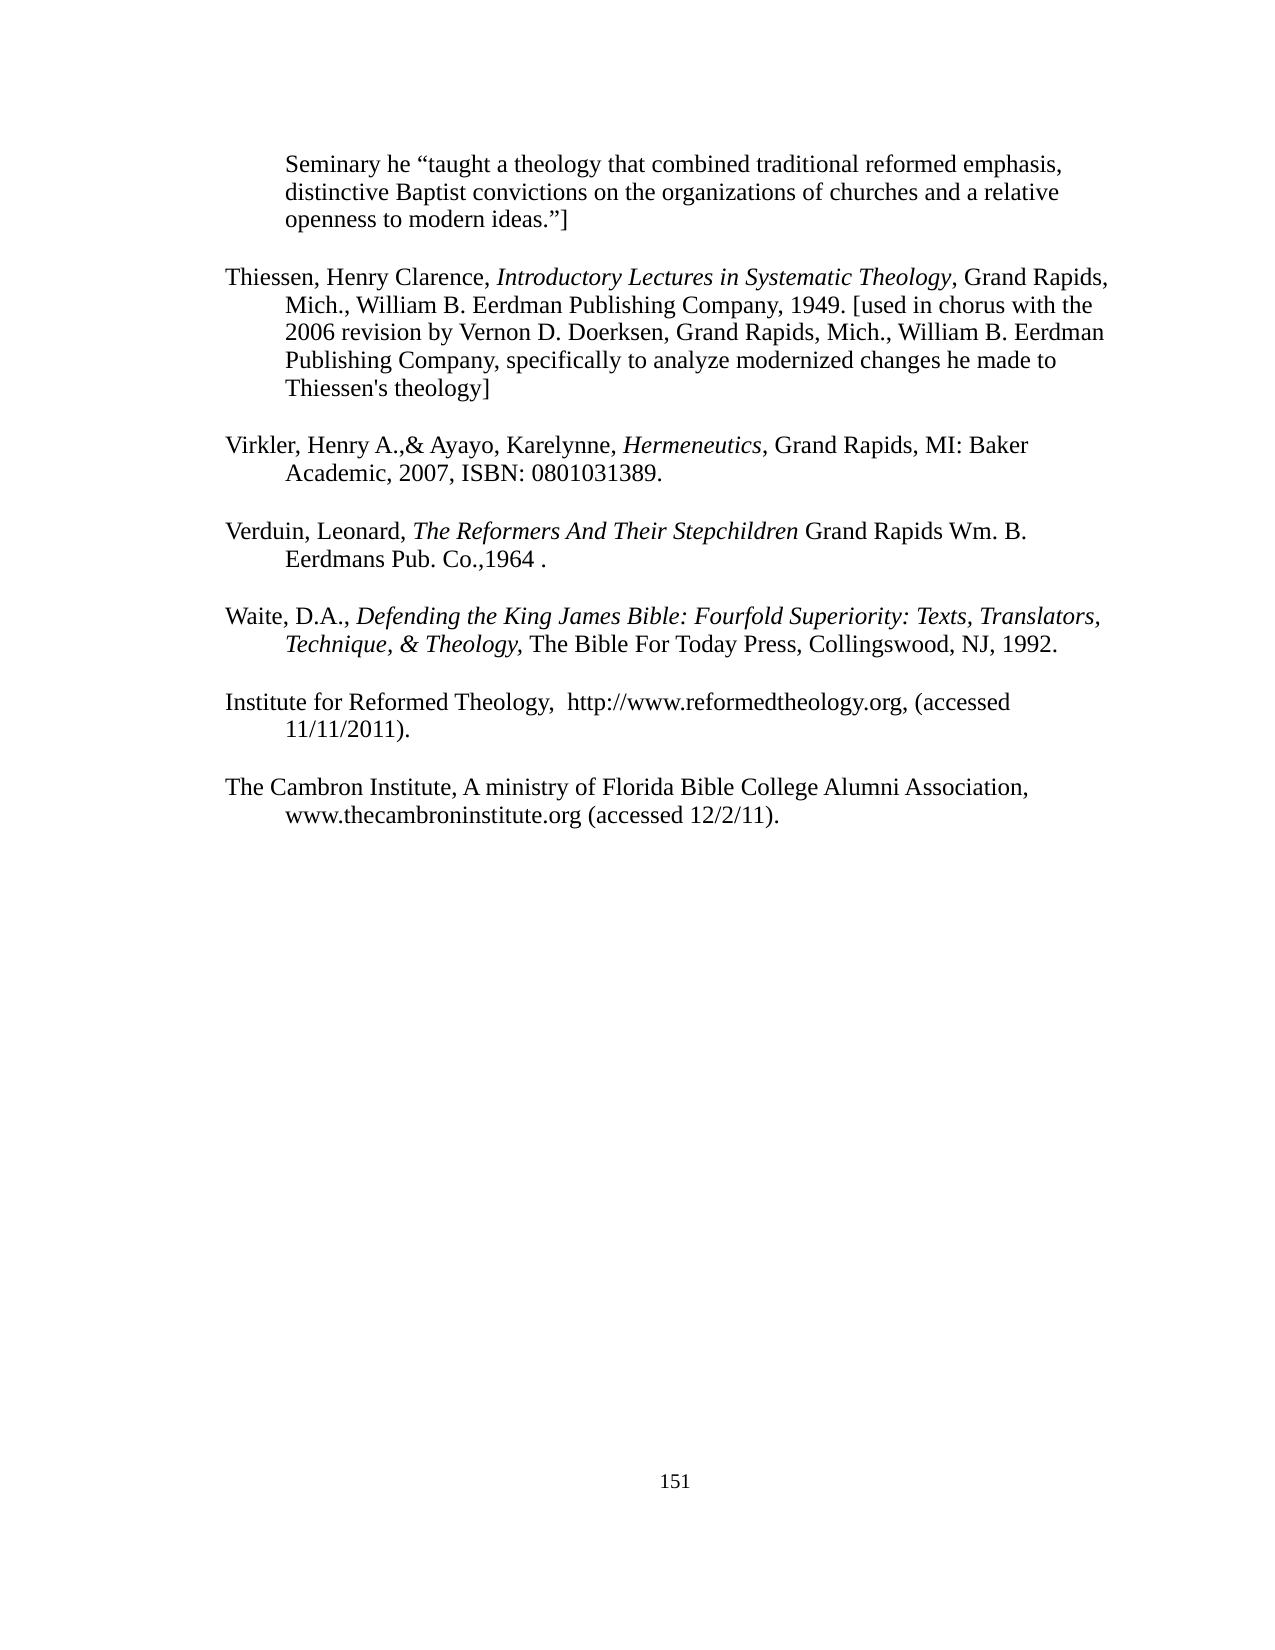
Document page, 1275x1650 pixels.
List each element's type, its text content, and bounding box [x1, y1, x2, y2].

text Virkler, Henry A.,& Ayayo, Karelynne, Hermeneutics, Grand Rapids, MI: Baker Academic, 2007, ISBN: 0801031389. [225, 432, 1125, 487]
text Institute for Reformed Theology, http://www.reformedtheology.org, (accessed 11/11/2011). [225, 688, 1125, 743]
text Thiessen, Henry Clarence, Introductory Lectures in Systematic Theology, Grand Rapids, Mich., William B. Eerdman Publishing Company, 1949. [used in chorus with the 2006 revision by Vernon D. Doerksen, Grand Rapids, Mich., William B. Eerdman Publishing Company, specifically to analyze modernized changes he made to Thiessen's theology] [225, 263, 1125, 402]
text Verduin, Leonard, The Reformers And Their Stepchildren Grand Rapids Wm. B. Eerdmans Pub. Co.,1964 . [225, 517, 1125, 572]
text Seminary he “taught a theology that combined traditional reformed emphasis, distinctive Baptist convictions on the organizations of churches and a relative openness to modern ideas.”] [225, 150, 1125, 233]
text Waite, D.A., Defending the King James Bible: Fourfold Superiority: Texts, Translators, Technique, & Theology, The Bible For Today Press, Collingswood, NJ, 1992. [225, 602, 1125, 658]
text The Cambron Institute, A ministry of Florida Bible College Alumni Association, www.thecambroninstitute.org (accessed 12/2/11). [225, 773, 1125, 829]
